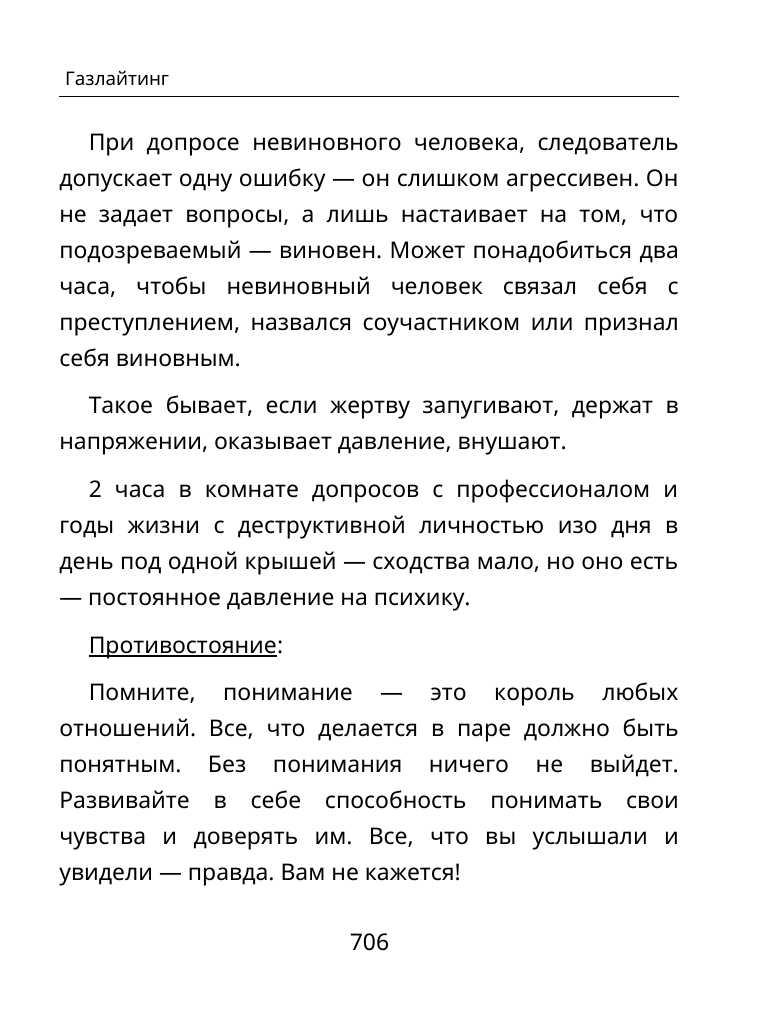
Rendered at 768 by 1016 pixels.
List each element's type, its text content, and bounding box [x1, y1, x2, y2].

text При допросе невиновного человека, следователь допускает одну ошибку — он слишком агрессивен. Он не задает вопросы, а лишь настаивает на том, что подозреваемый — виновен. Может понадобиться два часа, чтобы невиновный человек связал себя с преступлением, назвался соучастником или признал себя виновным. [59, 126, 679, 373]
text Помните, понимание — это король любых отношений. Все, что делается в паре должно быть понятным. Без понимания ничего не выйдет. Развивайте в себе способность понимать свои чувства и доверять им. Все, что вы услышали и увидели — правда. Вам не кажется! [59, 676, 679, 887]
text 2 часа в комнате допросов с профессионалом и годы жизни с деструктивной личностью изо дня в день под одной крышей — сходства мало, но оно есть — постоянное давление на психику. [59, 473, 679, 612]
text Такое бывает, если жертву запугивают, держат в напряжении, оказывает давление, внушают. [59, 389, 679, 457]
text Противостояние: [59, 628, 679, 660]
